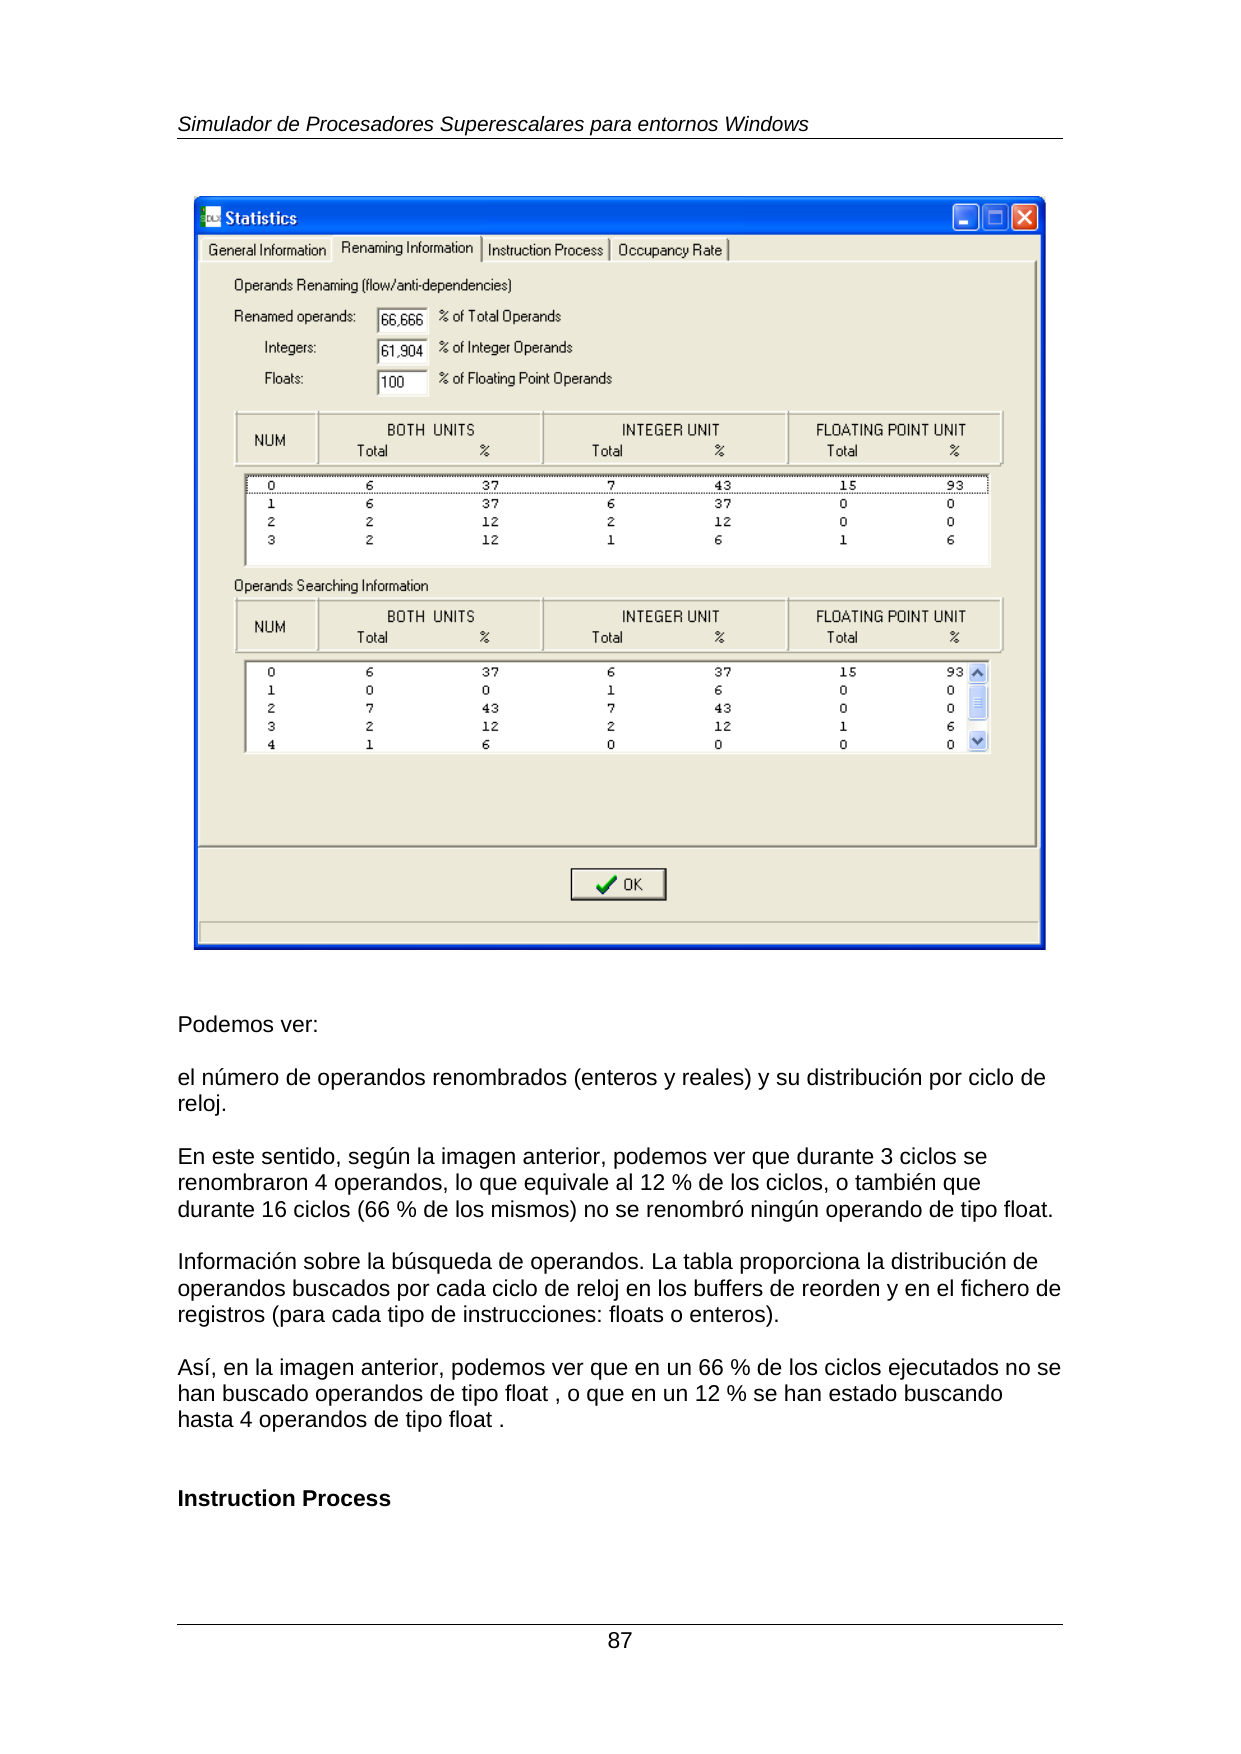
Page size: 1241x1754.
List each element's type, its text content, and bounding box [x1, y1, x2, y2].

text el número de operandos renombrados (enteros y reales) y su distribución por ciclo de reloj. [177, 1064, 1063, 1116]
text Así, en la imagen anterior, podemos ver que en un 66 % de los ciclos ejecutados no se han buscado operandos de tipo float , o que en un 12 % se han estado buscando hasta 4 operandos de tipo float . [177, 1354, 1063, 1433]
text Información sobre la búsqueda de operandos. La tabla proporciona la distribución de operandos buscados por cada ciclo de reloj en los buffers de reorden y en el fichero de registros (para cada tipo de instrucciones: floats o enteros). [177, 1248, 1063, 1327]
text Podemos ver: [177, 1011, 1063, 1037]
text En este sentido, según la imagen anterior, podemos ver que durante 3 ciclos se renombraron 4 operandos, lo que equivale al 12 % de los ciclos, o también que durante 16 ciclos (66 % de los mismos) no se renombró ningún operando de tipo float. [177, 1143, 1063, 1222]
subtitle Instruction Process [177, 1485, 1063, 1512]
picture [193, 196, 1046, 950]
